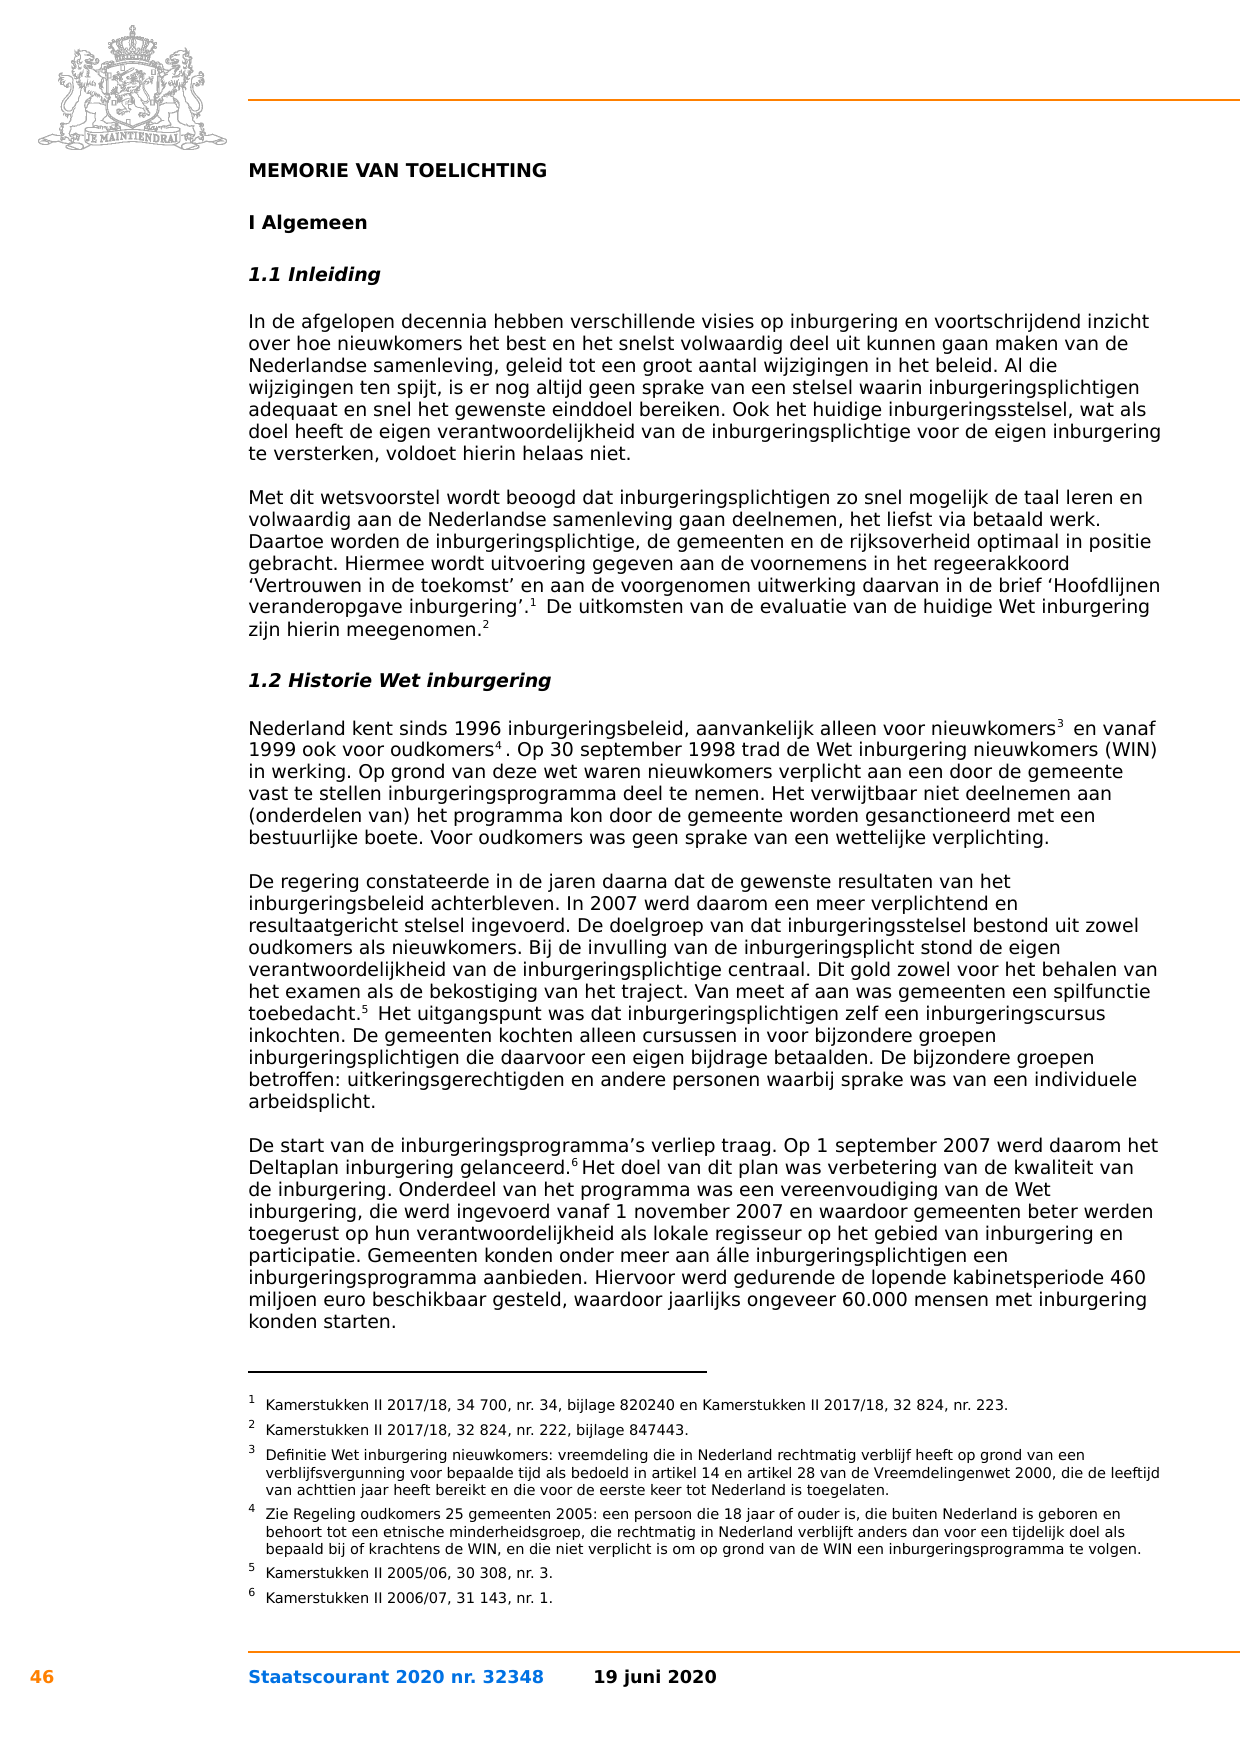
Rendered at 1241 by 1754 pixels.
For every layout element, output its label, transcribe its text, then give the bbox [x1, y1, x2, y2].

subtitle 1.1 Inleiding [248, 264, 1163, 286]
text Kamerstukken II 2005/06, 30 308, nr. 3. [248, 1561, 1163, 1583]
text De regering constateerde in de jaren daarna dat de gewenste resultaten van het inburgeringsbeleid achterbleven. In 2007 werd daarom een meer verplichtend en resultaatgericht stelsel ingevoerd. De doelgroep van dat inburgeringsstelsel bestond uit zowel oudkomers als nieuwkomers. Bij de invulling van de inburgeringsplicht stond de eigen verantwoordelijkheid van de inburgeringsplichtige centraal. Dit gold zowel voor het behalen van het examen als de bekostiging van het traject. Van meet af aan was gemeenten een spilfunctie toebedacht. Het uitgangspunt was dat inburgeringsplichtigen zelf een inburgeringscursus inkochten. De gemeenten kochten alleen cursussen in voor bijzondere groepen inburgeringsplichtigen die daarvoor een eigen bijdrage betaalden. De bijzondere groepen betroffen: uitkeringsgerechtigden en andere personen waarbij sprake was van een individuele arbeidsplicht. [248, 871, 1163, 1113]
text De start van de inburgeringsprogramma’s verliep traag. Op 1 september 2007 werd daarom het Deltaplan inburgering gelanceerd.Het doel van dit plan was verbetering van de kwaliteit van de inburgering. Onderdeel van het programma was een vereenvoudiging van de Wet inburgering, die werd ingevoerd vanaf 1 november 2007 en waardoor gemeenten beter werden toegerust op hun verantwoordelijkheid als lokale regisseur op het gebied van inburgering en participatie. Gemeenten konden onder meer aan álle inburgeringsplichtigen een inburgeringsprogramma aanbieden. Hiervoor werd gedurende de lopende kabinetsperiode 460 miljoen euro beschikbaar gesteld, waardoor jaarlijks ongeveer 60.000 mensen met inburgering konden starten. [248, 1135, 1163, 1333]
text Definitie Wet inburgering nieuwkomers: vreemdeling die in Nederland rechtmatig verblijf heeft op grond van een verblijfsvergunning voor bepaalde tijd als bedoeld in artikel 14 en artikel 28 van de Vreemdelingenwet 2000, die de leeftijd van achttien jaar heeft bereikt en die voor de eerste keer tot Nederland is toegelaten. [248, 1443, 1163, 1499]
text Nederland kent sinds 1996 inburgeringsbeleid, aanvankelijk alleen voor nieuwkomers en vanaf 1999 ook voor oudkomers. Op 30 september 1998 trad de Wet inburgering nieuwkomers (WIN) in werking. Op grond van deze wet waren nieuwkomers verplicht aan een door de gemeente vast te stellen inburgeringsprogramma deel te nemen. Het verwijtbaar niet deelnemen aan (onderdelen van) het programma kon door de gemeente worden gesanctioneerd met een bestuurlijke boete. Voor oudkomers was geen sprake van een wettelijke verplichting. [248, 717, 1163, 849]
text Met dit wetsvoorstel wordt beoogd dat inburgeringsplichtigen zo snel mogelijk de taal leren en volwaardig aan de Nederlandse samenleving gaan deelnemen, het liefst via betaald werk. Daartoe worden de inburgeringsplichtige, de gemeenten en de rijksoverheid optimaal in positie gebracht. Hiermee wordt uitvoering gegeven aan de voornemens in het regeerakkoord ‘Vertrouwen in de toekomst’ en aan de voorgenomen uitwerking daarvan in de brief ‘Hoofdlijnen veranderopgave inburgering’. De uitkomsten van de evaluatie van de huidige Wet inburgering zijn hierin meegenomen. [248, 487, 1163, 640]
picture [38, 25, 227, 150]
subtitle MEMORIE VAN TOELICHTING [248, 160, 1163, 182]
text Kamerstukken II 2017/18, 34 700, nr. 34, bijlage 820240 en Kamerstukken II 2017/18, 32 824, nr. 223. [248, 1393, 1163, 1415]
text Zie Regeling oudkomers 25 gemeenten 2005: een persoon die 18 jaar of ouder is, die buiten Nederland is geboren en behoort tot een etnische minderheidsgroep, die rechtmatig in Nederland verblijft anders dan voor een tijdelijk doel als bepaald bij of krachtens de WIN, en die niet verplicht is om op grond van de WIN een inburgeringsprogramma te volgen. [248, 1502, 1163, 1558]
text Kamerstukken II 2006/07, 31 143, nr. 1. [248, 1586, 1163, 1608]
subtitle 1.2 Historie Wet inburgering [248, 670, 1163, 692]
text Kamerstukken II 2017/18, 32 824, nr. 222, bijlage 847443. [248, 1418, 1163, 1440]
subtitle I Algemeen [248, 212, 1163, 234]
text In de afgelopen decennia hebben verschillende visies op inburgering en voortschrijdend inzicht over hoe nieuwkomers het best en het snelst volwaardig deel uit kunnen gaan maken van de Nederlandse samenleving, geleid tot een groot aantal wijzigingen in het beleid. Al die wijzigingen ten spijt, is er nog altijd geen sprake van een stelsel waarin inburgeringsplichtigen adequaat en snel het gewenste einddoel bereiken. Ook het huidige inburgeringsstelsel, wat als doel heeft de eigen verantwoordelijkheid van de inburgeringsplichtige voor de eigen inburgering te versterken, voldoet hierin helaas niet. [248, 311, 1163, 465]
